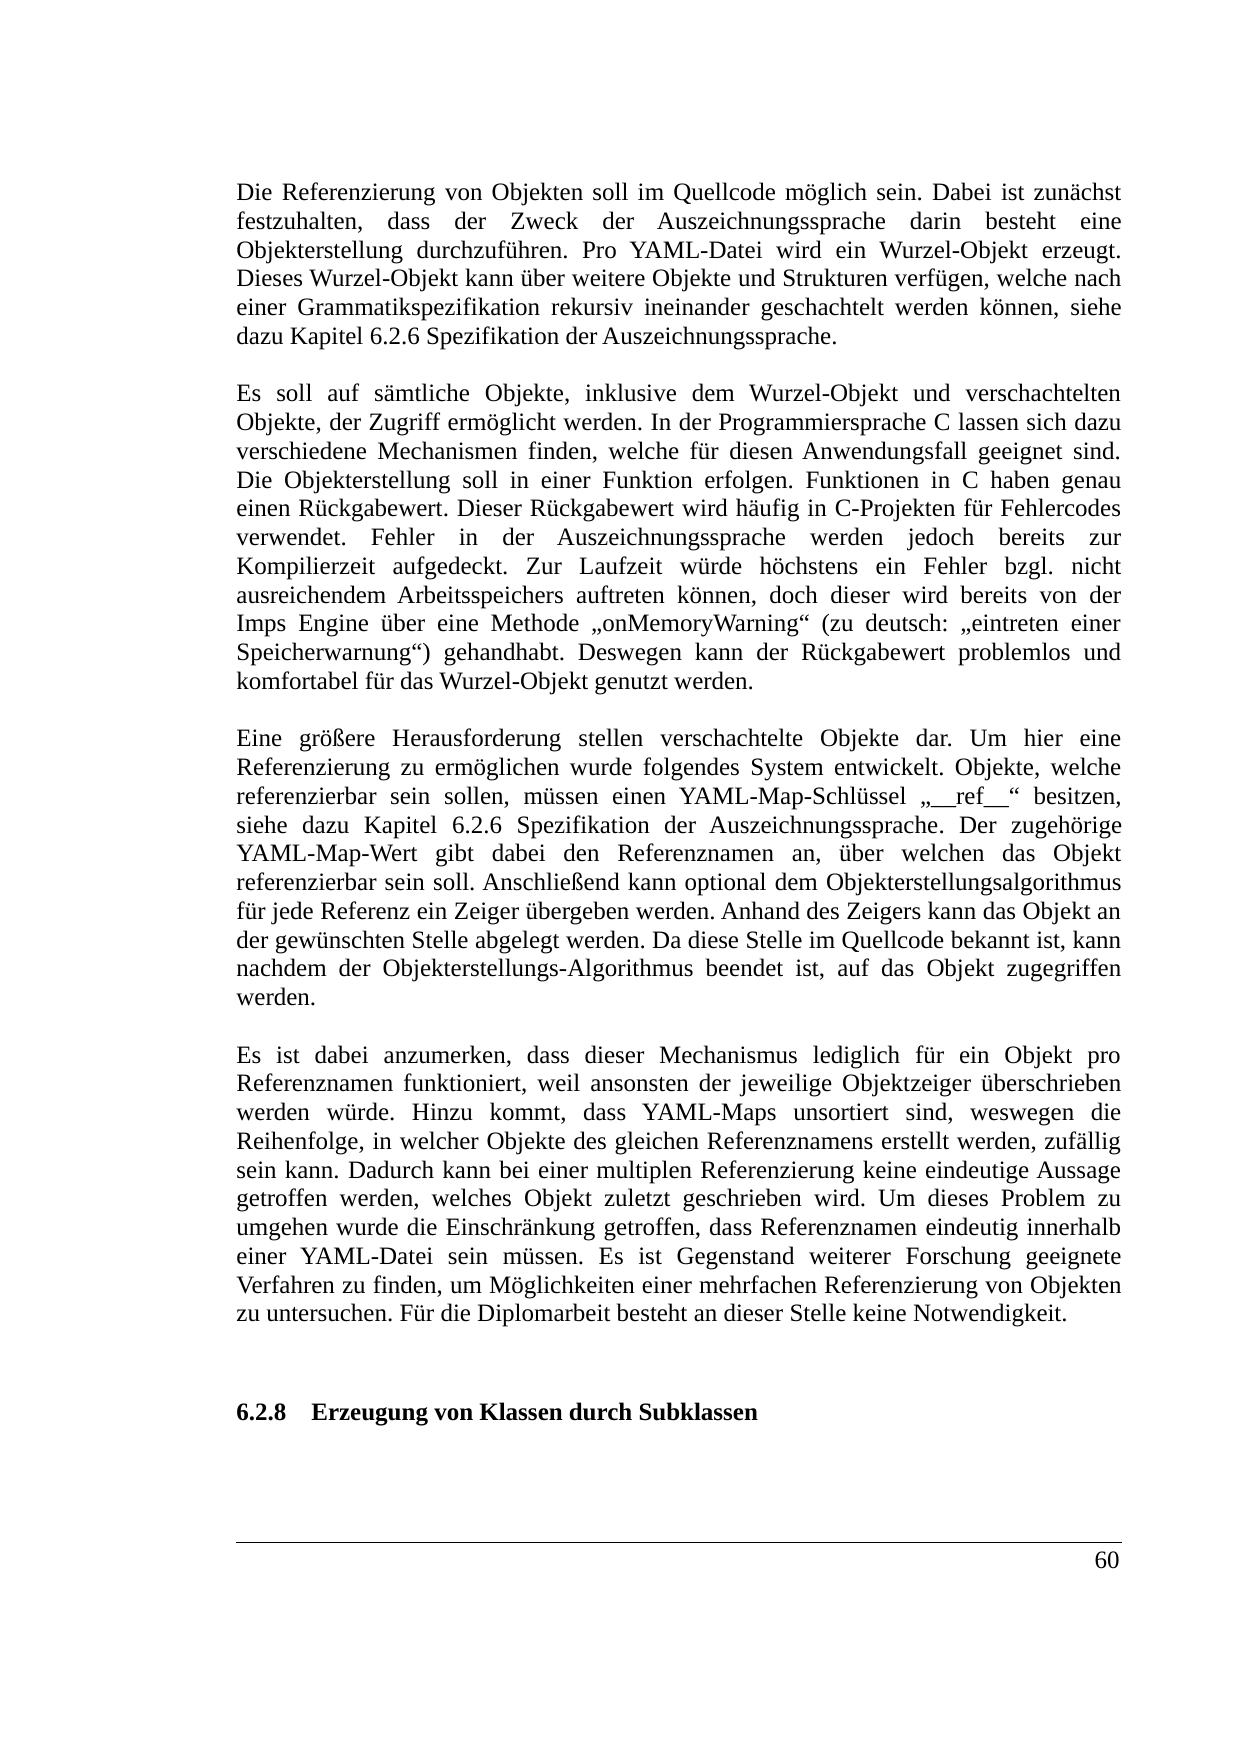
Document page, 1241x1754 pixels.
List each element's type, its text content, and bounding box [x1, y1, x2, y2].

text Die Referenzierung von Objekten soll im Quellcode möglich sein. Dabei ist zunächst festzuhalten, dass der Zweck der Auszeichnungssprache darin besteht eine Objekterstellung durchzuführen. Pro YAML-Datei wird ein Wurzel-Objekt erzeugt. Dieses Wurzel-Objekt kann über weitere Objekte und Strukturen verfügen, welche nach einer Grammatikspezifikation rekursiv ineinander geschachtelt werden können, siehe dazu Kapitel 6.2.6 Spezifikation der Auszeichnungssprache. [236, 177, 1122, 350]
text Es ist dabei anzumerken, dass dieser Mechanismus lediglich für ein Objekt pro Referenznamen funktioniert, weil ansonsten der jeweilige Objektzeiger überschrieben werden würde. Hinzu kommt, dass YAML-Maps unsortiert sind, weswegen die Reihenfolge, in welcher Objekte des gleichen Referenznamens erstellt werden, zufällig sein kann. Dadurch kann bei einer multiplen Referenzierung keine eindeutige Aussage getroffen werden, welches Objekt zuletzt geschrieben wird. Um dieses Problem zu umgehen wurde die Einschränkung getroffen, dass Referenznamen eindeutig innerhalb einer YAML-Datei sein müssen. Es ist Gegenstand weiterer Forschung geeignete Verfahren zu finden, um Möglichkeiten einer mehrfachen Referenzierung von Objekten zu untersuchen. Für die Diplomarbeit besteht an dieser Stelle keine Notwendigkeit. [236, 1040, 1122, 1327]
text Eine größere Herausforderung stellen verschachtelte Objekte dar. Um hier eine Referenzierung zu ermöglichen wurde folgendes System entwickelt. Objekte, welche referenzierbar sein sollen, müssen einen YAML-Map-Schlüssel „__ref__“ besitzen, siehe dazu Kapitel 6.2.6 Spezifikation der Auszeichnungssprache. Der zugehörige YAML-Map-Wert gibt dabei den Referenznamen an, über welchen das Objekt referenzierbar sein soll. Anschließend kann optional dem Objekterstellungsalgorithmus für jede Referenz ein Zeiger übergeben werden. Anhand des Zeigers kann das Objekt an der gewünschten Stelle abgelegt werden. Da diese Stelle im Quellcode bekannt ist, kann nachdem der Objekterstellungs-Algorithmus beendet ist, auf das Objekt zugegriffen werden. [236, 723, 1122, 1011]
text Es soll auf sämtliche Objekte, inklusive dem Wurzel-Objekt und verschachtelten Objekte, der Zugriff ermöglicht werden. In der Programmiersprache C lassen sich dazu verschiedene Mechanismen finden, welche für diesen Anwendungsfall geeignet sind. Die Objekterstellung soll in einer Funktion erfolgen. Funktionen in C haben genau einen Rückgabewert. Dieser Rückgabewert wird häufig in C-Projekten für Fehlercodes verwendet. Fehler in der Auszeichnungssprache werden jedoch bereits zur Kompilierzeit aufgedeckt. Zur Laufzeit würde höchstens ein Fehler bzgl. nicht ausreichendem Arbeitsspeichers auftreten können, doch dieser wird bereits von der Imps Engine über eine Methode „onMemoryWarning“ (zu deutsch: „eintreten einer Speicherwarnung“) gehandhabt. Deswegen kann der Rückgabewert problemlos und komfortabel für das Wurzel-Objekt genutzt werden. [236, 378, 1122, 695]
subtitle Erzeugung von Klassen durch Subklassen [236, 1397, 1122, 1426]
